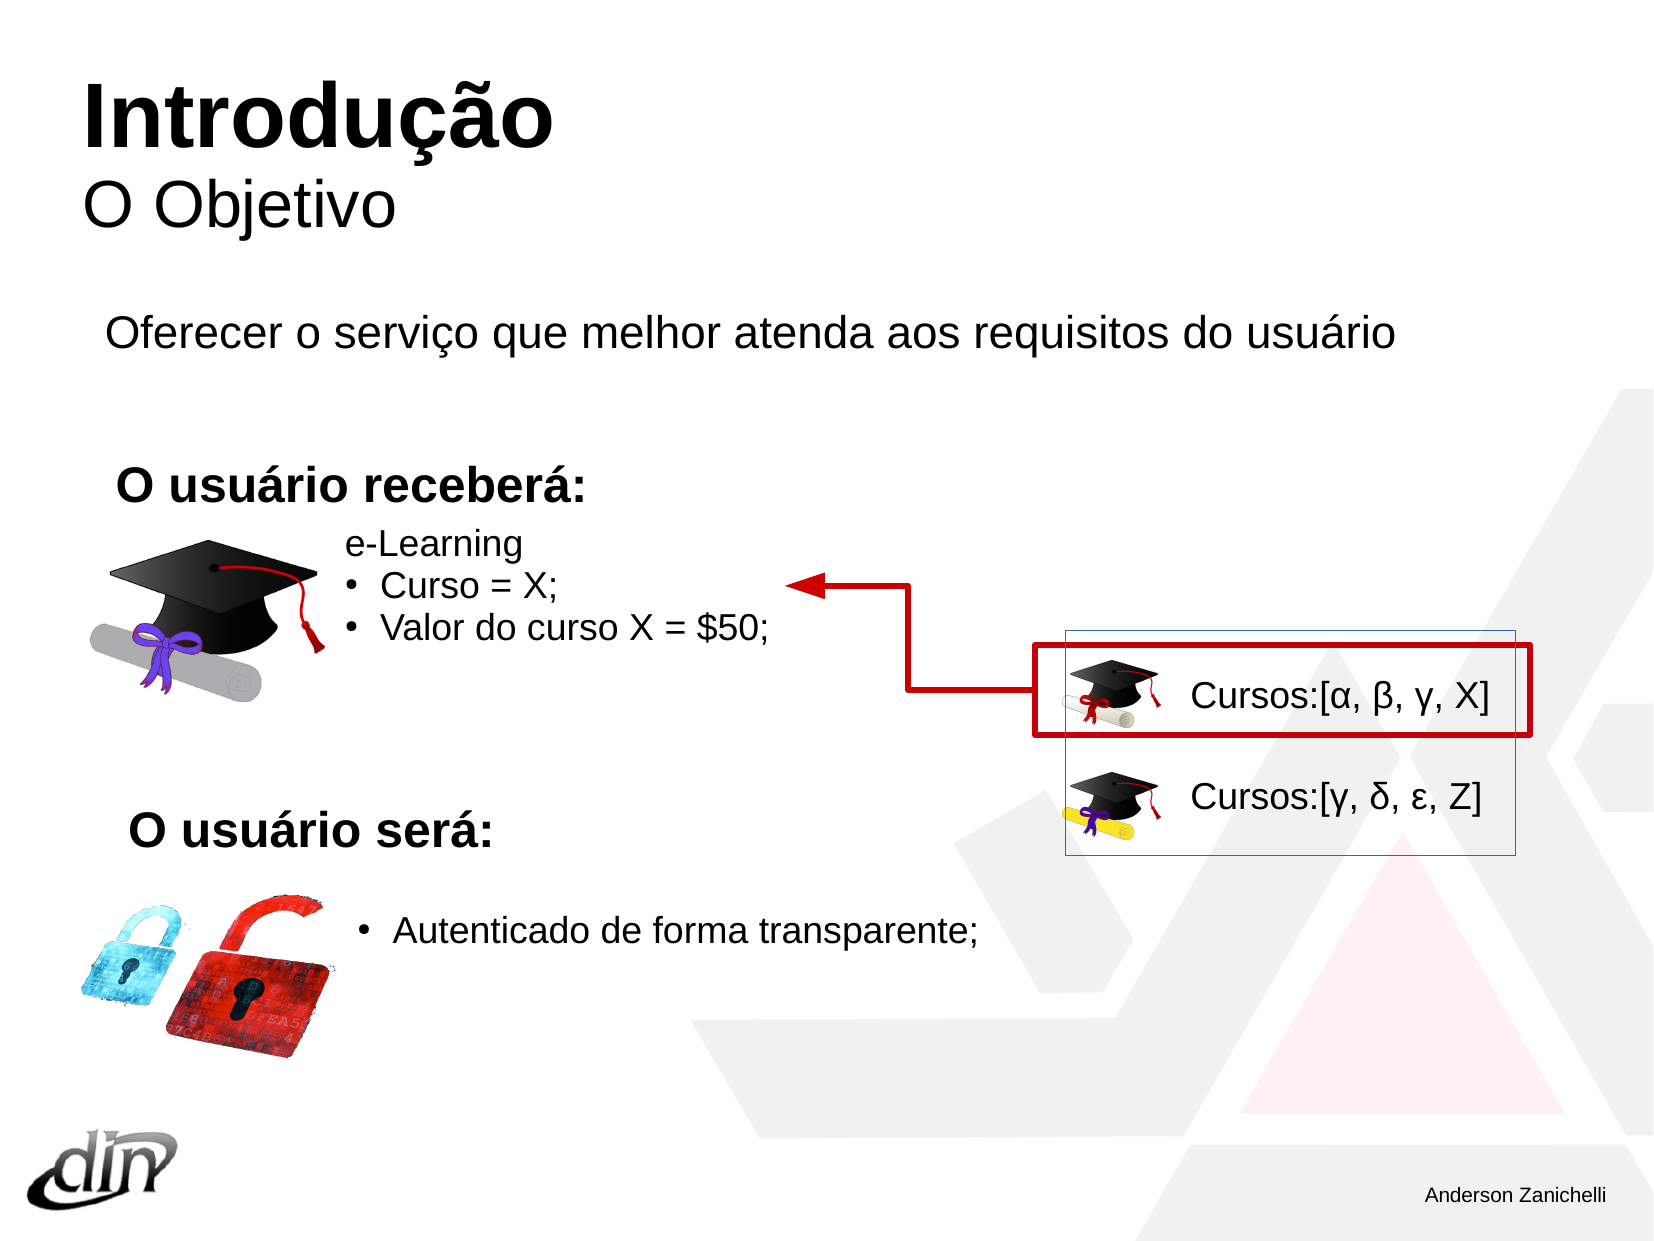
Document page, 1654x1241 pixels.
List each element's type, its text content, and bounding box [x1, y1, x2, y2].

text_box e-Learning Curso = X; Valor do curso X = $50; [329, 515, 785, 657]
picture [1066, 631, 1515, 642]
picture [690, 389, 1654, 1241]
text_box O usuário será: [113, 795, 511, 867]
picture [1038, 648, 1065, 732]
picture [90, 540, 325, 702]
picture [23, 1124, 181, 1214]
picture [1516, 648, 1527, 732]
title Introdução O Objetivo [82, 49, 1571, 257]
text_box Autenticado de forma transparente; [342, 860, 995, 960]
text_box Oferecer o serviço que melhor atenda aos requisitos do usuário [90, 300, 1413, 367]
text_box Anderson Zanichelli [1410, 1176, 1633, 1216]
picture [1066, 738, 1515, 855]
picture [75, 885, 337, 1066]
text_box Cursos:[γ, δ, ε, Z] [1175, 768, 1498, 826]
picture [1066, 648, 1515, 732]
text_box Cursos:[α, β, γ, X] [1175, 667, 1506, 725]
text_box O usuário receberá: [100, 450, 604, 522]
